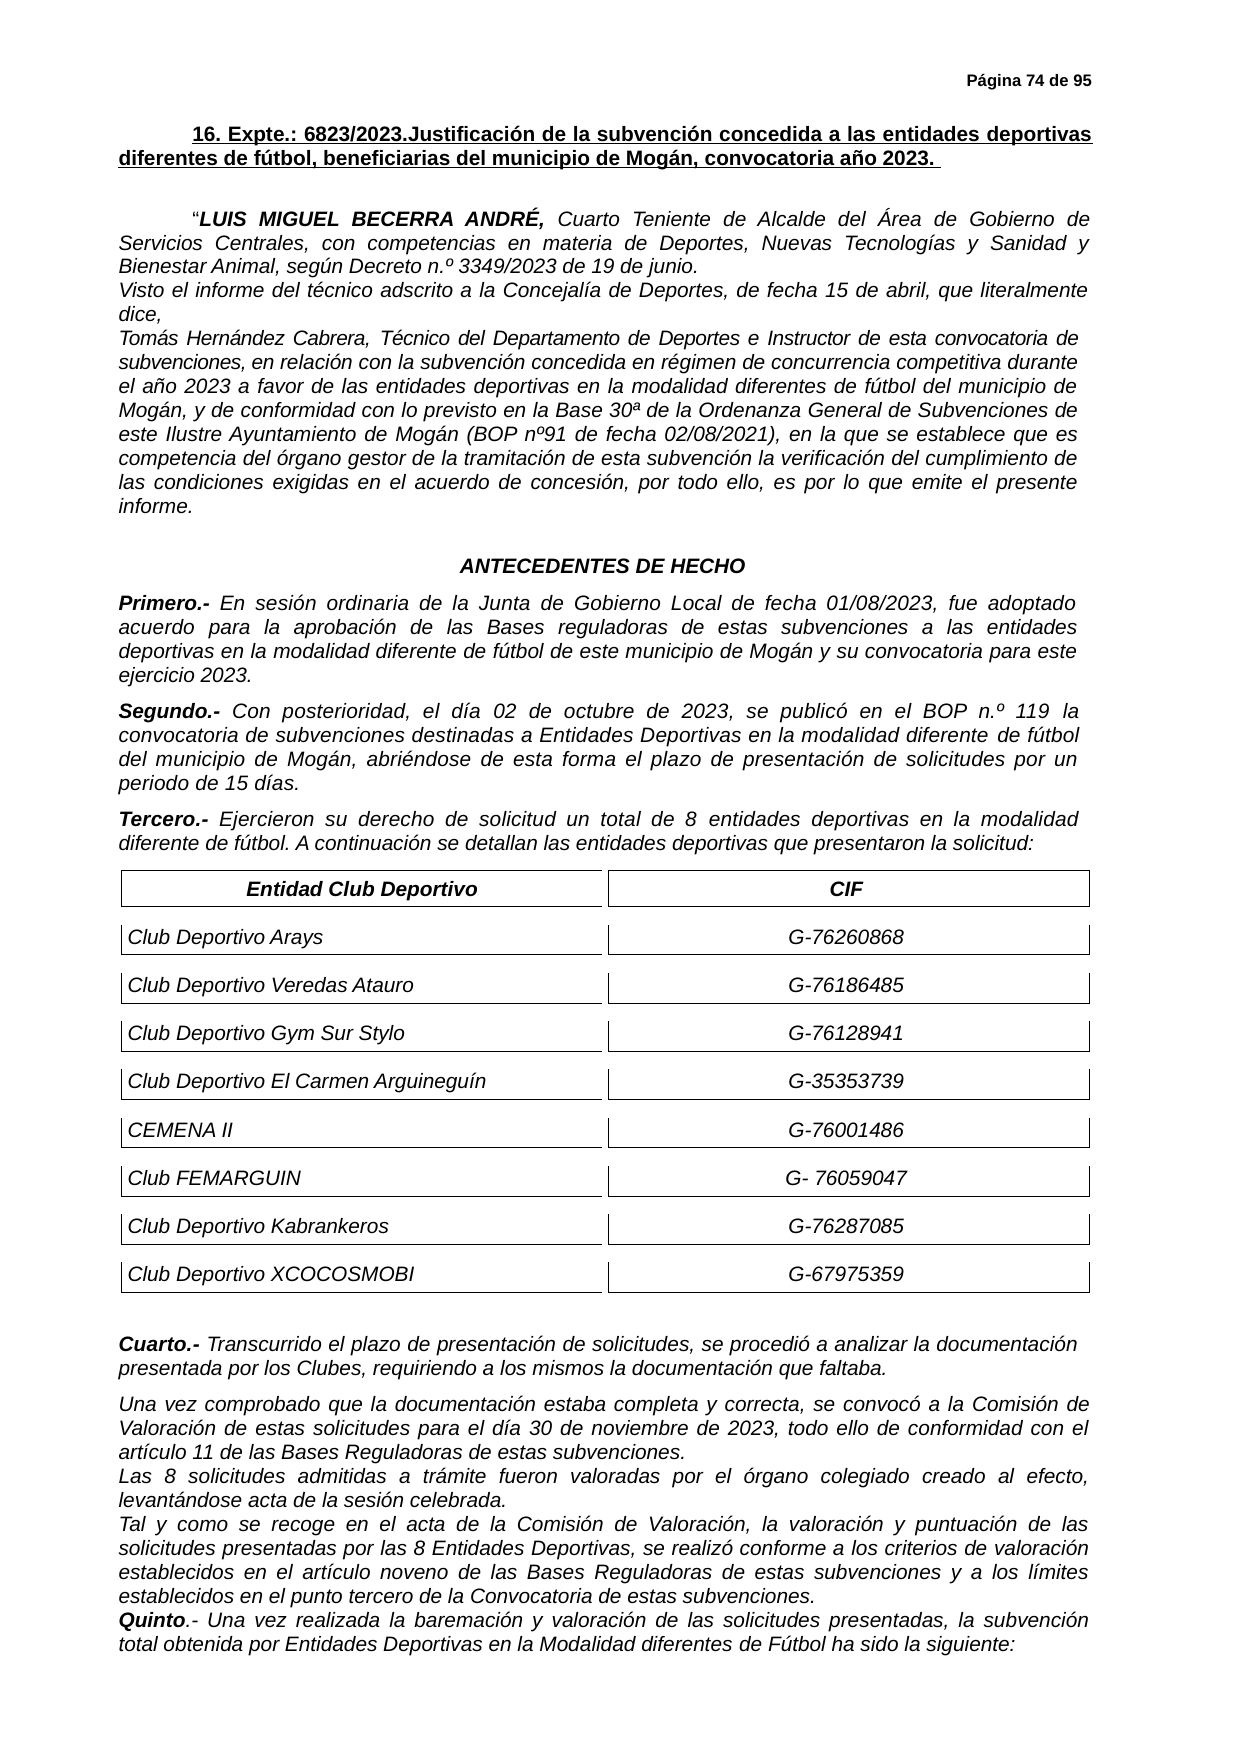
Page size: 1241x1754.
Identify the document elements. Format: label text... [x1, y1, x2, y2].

table_cell Club Deportivo Arays [118, 922, 605, 970]
text ANTECEDENTES DE HECHO [118, 530, 1092, 578]
text Las 8 solicitudes admitidas a trámite fueron valoradas por el órgano colegiado creado al efecto, levantándose acta de la sesión celebrada. [118, 1464, 1092, 1512]
table_cell Club Deportivo XCOCOSMOBI [118, 1259, 605, 1307]
table_cell CEMENA II [118, 1115, 605, 1163]
table_header CIF [605, 868, 1092, 922]
text Primero.- En sesión ordinaria de la Junta de Gobierno Local de fecha 01/08/2023, fue adoptado acuerdo para la aprobación de las Bases reguladoras de estas subvenciones a las entidades deportivas en la modalidad diferente de fútbol de este municipio de Mogán y su convocatoria para este ejercicio 2023. [118, 591, 1081, 686]
table_cell G-76186485 [605, 970, 1092, 1018]
table_cell G-35353739 [605, 1066, 1092, 1114]
table_cell Club Deportivo Veredas Atauro [118, 970, 605, 1018]
text Tomás Hernández Cabrera, Técnico del Departamento de Deportes e Instructor de esta convocatoria de subvenciones, en relación con la subvención concedida en régimen de concurrencia competitiva durante el año 2023 a favor de las entidades deportivas en la modalidad diferentes de fútbol del municipio de Mogán, y de conformidad con lo previsto en la Base 30ª de la Ordenanza General de Subvenciones de este Ilustre Ayuntamiento de Mogán (BOP nº91 de fecha 02/08/2021), en la que se establece que es competencia del órgano gestor de la tramitación de esta subvención la verificación del cumplimiento de las condiciones exigidas en el acuerdo de concesión, por todo ello, es por lo que emite el presente informe. [118, 326, 1081, 518]
text “LUIS MIGUEL BECERRA ANDRÉ, Cuarto Teniente de Alcalde del Área de Gobierno de Servicios Centrales, con competencias en materia de Deportes, Nuevas Tecnologías y Sanidad y Bienestar Animal, según Decreto n.º 3349/2023 de 19 de junio. [118, 206, 1092, 278]
text 16. Expte.: 6823/2023.Justificación de la subvención concedida a las entidades deportivas diferentes de fútbol, beneficiarias del municipio de Mogán, convocatoria año 2023. [118, 122, 1092, 170]
table_cell G-76001486 [605, 1115, 1092, 1163]
table_cell Club Deportivo Gym Sur Stylo [118, 1018, 605, 1066]
table_cell G-76260868 [605, 922, 1092, 970]
text Tal y como se recoge en el acta de la Comisión de Valoración, la valoración y puntuación de las solicitudes presentadas por las 8 Entidades Deportivas, se realizó conforme a los criterios de valoración establecidos en el artículo noveno de las Bases Reguladoras de estas subvenciones y a los límites establecidos en el punto tercero de la Convocatoria de estas subvenciones. [118, 1512, 1092, 1607]
text Una vez comprobado que la documentación estaba completa y correcta, se convocó a la Comisión de Valoración de estas solicitudes para el día 30 de noviembre de 2023, todo ello de conformidad con el artículo 11 de las Bases Reguladoras de estas subvenciones. [118, 1392, 1092, 1464]
text Visto el informe del técnico adscrito a la Concejalía de Deportes, de fecha 15 de abril, que literalmente dice, [118, 278, 1092, 326]
text Tercero.- Ejercieron su derecho de solicitud un total de 8 entidades deportivas en la modalidad diferente de fútbol. A continuación se detallan las entidades deportivas que presentaron la solicitud: [118, 807, 1081, 855]
text Cuarto.- Transcurrido el plazo de presentación de solicitudes, se procedió a analizar la documentación presentada por los Clubes, requiriendo a los mismos la documentación que faltaba. [118, 1307, 1081, 1379]
table_cell G-67975359 [605, 1259, 1092, 1307]
table_header Entidad Club Deportivo [118, 868, 605, 922]
table_cell Club FEMARGUIN [118, 1163, 605, 1211]
text Quinto.- Una vez realizada la baremación y valoración de las solicitudes presentadas, la subvención total obtenida por Entidades Deportivas en la Modalidad diferentes de Fútbol ha sido la siguiente: [118, 1607, 1092, 1655]
table_cell G-76287085 [605, 1211, 1092, 1259]
text Segundo.- Con posterioridad, el día 02 de octubre de 2023, se publicó en el BOP n.º 119 la convocatoria de subvenciones destinadas a Entidades Deportivas en la modalidad diferente de fútbol del municipio de Mogán, abriéndose de esta forma el plazo de presentación de solicitudes por un periodo de 15 días. [118, 699, 1081, 795]
table_cell Club Deportivo El Carmen Arguineguín [118, 1066, 605, 1114]
table_cell G- 76059047 [605, 1163, 1092, 1211]
table_cell Club Deportivo Kabrankeros [118, 1211, 605, 1259]
table_cell G-76128941 [605, 1018, 1092, 1066]
